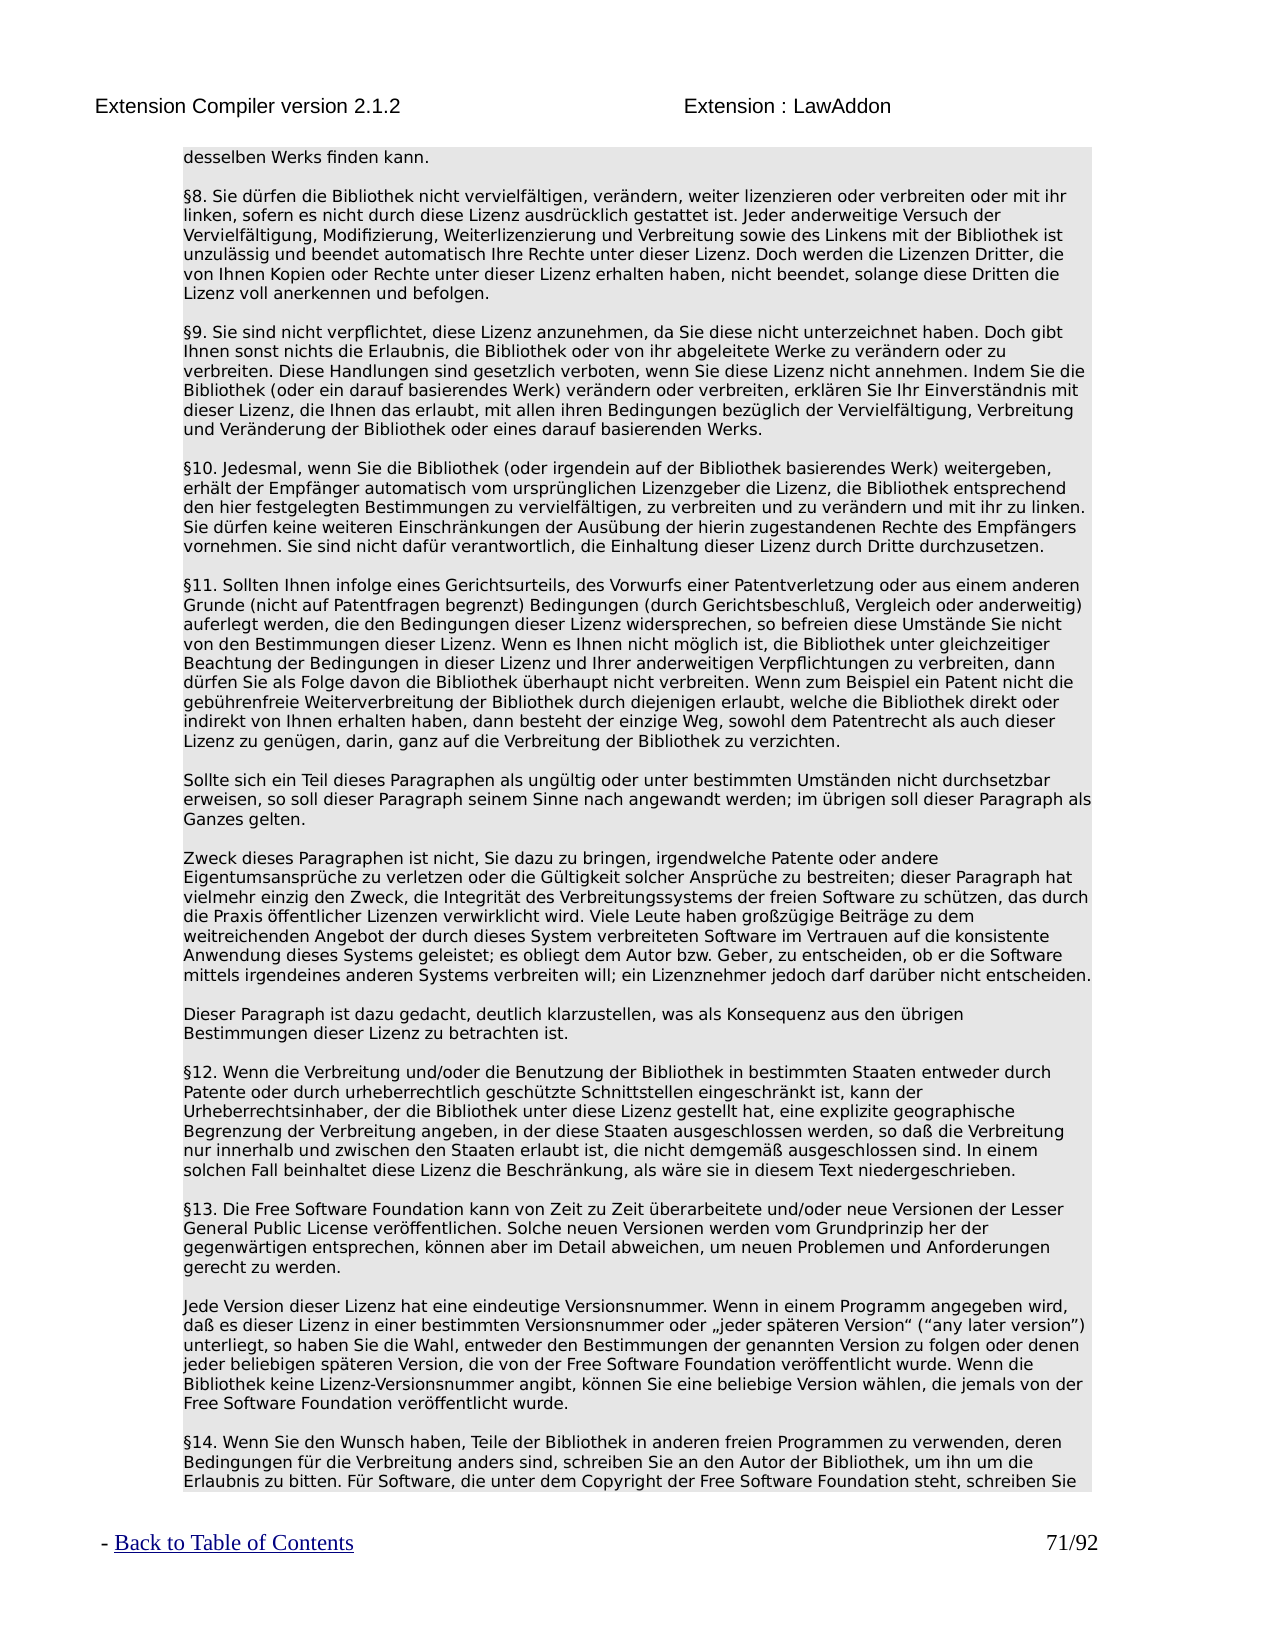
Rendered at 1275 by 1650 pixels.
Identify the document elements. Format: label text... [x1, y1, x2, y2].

text desselben Werks finden kann. [183, 147, 1092, 167]
text §8. Sie dürfen die Bibliothek nicht vervielfältigen, verändern, weiter lizenzieren oder verbreiten oder mit ihr linken, sofern es nicht durch diese Lizenz ausdrücklich gestattet ist. Jeder anderweitige Versuch der Vervielfältigung, Modifizierung, Weiterlizenzierung und Verbreitung sowie des Linkens mit der Bibliothek ist unzulässig und beendet automatisch Ihre Rechte unter dieser Lizenz. Doch werden die Lizenzen Dritter, die von Ihnen Kopien oder Rechte unter dieser Lizenz erhalten haben, nicht beendet, solange diese Dritten die Lizenz voll anerkennen und befolgen. [183, 186, 1092, 303]
text §9. Sie sind nicht verpflichtet, diese Lizenz anzunehmen, da Sie diese nicht unterzeichnet haben. Doch gibt Ihnen sonst nichts die Erlaubnis, die Bibliothek oder von ihr abgeleitete Werke zu verändern oder zu verbreiten. Diese Handlungen sind gesetzlich verboten, wenn Sie diese Lizenz nicht annehmen. Indem Sie die Bibliothek (oder ein darauf basierendes Werk) verändern oder verbreiten, erklären Sie Ihr Einverständnis mit dieser Lizenz, die Ihnen das erlaubt, mit allen ihren Bedingungen bezüglich der Vervielfältigung, Verbreitung und Veränderung der Bibliothek oder eines darauf basierenden Werks. [183, 323, 1092, 440]
text Sollte sich ein Teil dieses Paragraphen als ungültig oder unter bestimmten Umständen nicht durchsetzbar erweisen, so soll dieser Paragraph seinem Sinne nach angewandt werden; im übrigen soll dieser Paragraph als Ganzes gelten. [183, 771, 1092, 829]
text Dieser Paragraph ist dazu gedacht, deutlich klarzustellen, was als Konsequenz aus den übrigen Bestimmungen dieser Lizenz zu betrachten ist. [183, 1004, 1092, 1043]
text §14. Wenn Sie den Wunsch haben, Teile der Bibliothek in anderen freien Programmen zu verwenden, deren Bedingungen für die Verbreitung anders sind, schreiben Sie an den Autor der Bibliothek, um ihn um die Erlaubnis zu bitten. Für Software, die unter dem Copyright der Free Software Foundation steht, schreiben Sie [183, 1433, 1092, 1492]
text §12. Wenn die Verbreitung und/oder die Benutzung der Bibliothek in bestimmten Staaten entweder durch Patente oder durch urheberrechtlich geschützte Schnittstellen eingeschränkt ist, kann der Urheberrechtsinhaber, der die Bibliothek unter diese Lizenz gestellt hat, eine explizite geographische Begrenzung der Verbreitung angeben, in der diese Staaten ausgeschlossen werden, so daß die Verbreitung nur innerhalb und zwischen den Staaten erlaubt ist, die nicht demgemäß ausgeschlossen sind. In einem solchen Fall beinhaltet diese Lizenz die Beschränkung, als wäre sie in diesem Text niedergeschrieben. [183, 1063, 1092, 1180]
text §13. Die Free Software Foundation kann von Zeit zu Zeit überarbeitete und/oder neue Versionen der Lesser General Public License veröffentlichen. Solche neuen Versionen werden vom Grundprinzip her der gegenwärtigen entsprechen, können aber im Detail abweichen, um neuen Problemen und Anforderungen gerecht zu werden. [183, 1199, 1092, 1277]
text §10. Jedesmal, wenn Sie die Bibliothek (oder irgendein auf der Bibliothek basierendes Werk) weitergeben, erhält der Empfänger automatisch vom ursprünglichen Lizenzgeber die Lizenz, die Bibliothek entsprechend den hier festgelegten Bestimmungen zu vervielfältigen, zu verbreiten und zu verändern und mit ihr zu linken. Sie dürfen keine weiteren Einschränkungen der Ausübung der hierin zugestandenen Rechte des Empfängers vornehmen. Sie sind nicht dafür verantwortlich, die Einhaltung dieser Lizenz durch Dritte durchzusetzen. [183, 459, 1092, 557]
text Jede Version dieser Lizenz hat eine eindeutige Versionsnummer. Wenn in einem Programm angegeben wird, daß es dieser Lizenz in einer bestimmten Versionsnummer oder „jeder späteren Version“ (“any later version”) unterliegt, so haben Sie die Wahl, entweder den Bestimmungen der genannten Version zu folgen oder denen jeder beliebigen späteren Version, die von der Free Software Foundation veröffentlicht wurde. Wenn die Bibliothek keine Lizenz-Versionsnummer angibt, können Sie eine beliebige Version wählen, die jemals von der Free Software Foundation veröffentlicht wurde. [183, 1297, 1092, 1414]
text Zweck dieses Paragraphen ist nicht, Sie dazu zu bringen, irgendwelche Patente oder andere Eigentumsansprüche zu verletzen oder die Gültigkeit solcher Ansprüche zu bestreiten; dieser Paragraph hat vielmehr einzig den Zweck, die Integrität des Verbreitungssystems der freien Software zu schützen, das durch die Praxis öffentlicher Lizenzen verwirklicht wird. Viele Leute haben großzügige Beiträge zu dem weitreichenden Angebot der durch dieses System verbreiteten Software im Vertrauen auf die konsistente Anwendung dieses Systems geleistet; es obliegt dem Autor bzw. Geber, zu entscheiden, ob er die Software mittels irgendeines anderen Systems verbreiten will; ein Lizenznehmer jedoch darf darüber nicht entscheiden. [183, 849, 1092, 985]
text §11. Sollten Ihnen infolge eines Gerichtsurteils, des Vorwurfs einer Patentverletzung oder aus einem anderen Grunde (nicht auf Patentfragen begrenzt) Bedingungen (durch Gerichtsbeschluß, Vergleich oder anderweitig) auferlegt werden, die den Bedingungen dieser Lizenz widersprechen, so befreien diese Umstände Sie nicht von den Bestimmungen dieser Lizenz. Wenn es Ihnen nicht möglich ist, die Bibliothek unter gleichzeitiger Beachtung der Bedingungen in dieser Lizenz und Ihrer anderweitigen Verpflichtungen zu verbreiten, dann dürfen Sie als Folge davon die Bibliothek überhaupt nicht verbreiten. Wenn zum Beispiel ein Patent nicht die gebührenfreie Weiterverbreitung der Bibliothek durch diejenigen erlaubt, welche die Bibliothek direkt oder indirekt von Ihnen erhalten haben, dann besteht der einzige Weg, sowohl dem Patentrecht als auch dieser Lizenz zu genügen, darin, ganz auf die Verbreitung der Bibliothek zu verzichten. [183, 576, 1092, 751]
